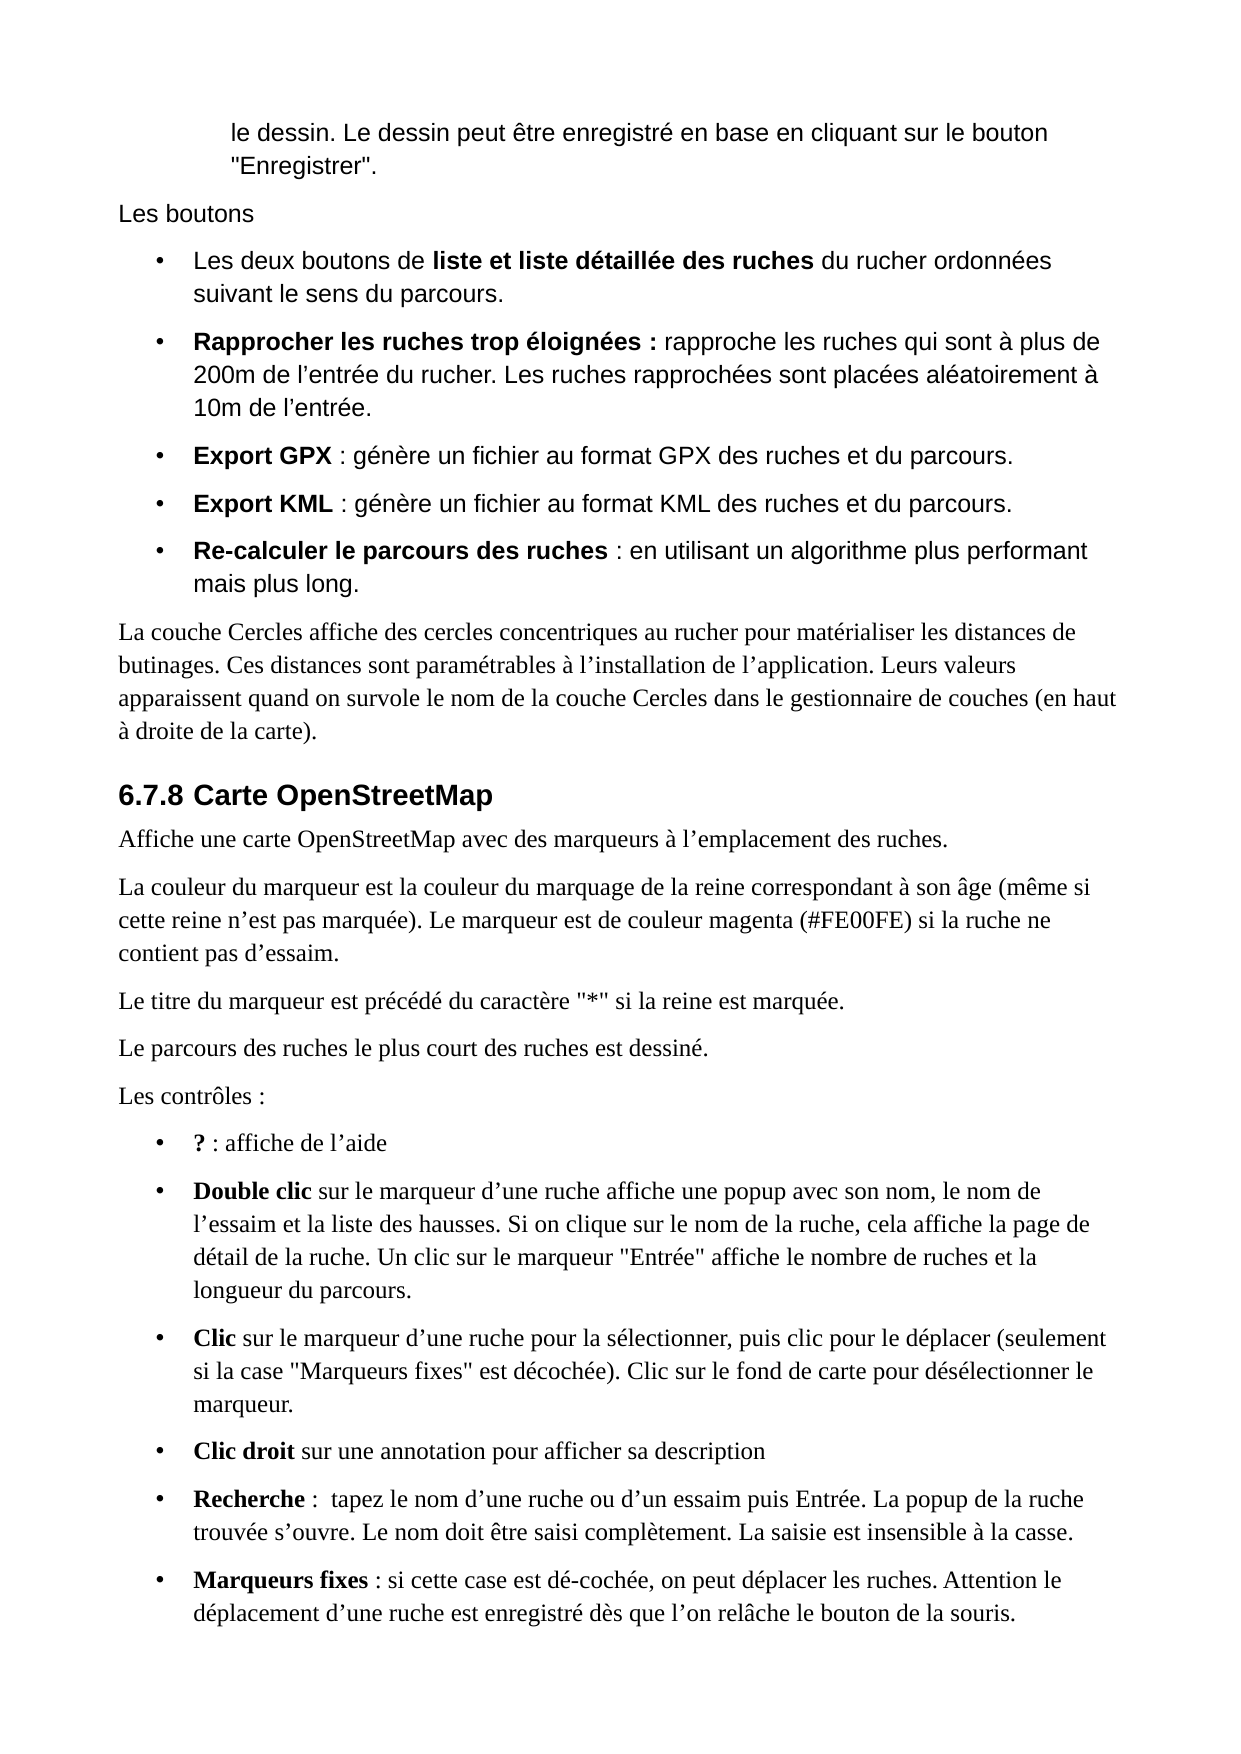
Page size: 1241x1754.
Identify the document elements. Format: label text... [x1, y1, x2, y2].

text Affiche une carte OpenStreetMap avec des marqueurs à l’emplacement des ruches. [118, 824, 1122, 853]
list ? : affiche de l’aide [156, 1128, 1122, 1157]
list le dessin. Le dessin peut être enregistré en base en cliquant sur le bouton "Enregistrer". [193, 118, 1122, 180]
list Export GPX : génère un fichier au format GPX des ruches et du parcours. [156, 441, 1122, 470]
list Marqueurs fixes : si cette case est dé-cochée, on peut déplacer les ruches. Attention le déplacement d’une ruche est enregistré dès que l’on relâche le bouton de la souris. [156, 1565, 1122, 1626]
list Re-calculer le parcours des ruches : en utilisant un algorithme plus performant mais plus long. [156, 536, 1122, 598]
text Le parcours des ruches le plus court des ruches est dessiné. [118, 1033, 1122, 1062]
list Export KML : génère un fichier au format KML des ruches et du parcours. [156, 488, 1122, 517]
list Double clic sur le marqueur d’une ruche affiche une popup avec son nom, le nom de l’essaim et la liste des hausses. Si on clique sur le nom de la ruche, cela affiche la page de détail de la ruche. Un clic sur le marqueur "Entrée" affiche le nombre de ruches et la longueur du parcours. [156, 1176, 1122, 1304]
text Le titre du marqueur est précédé du caractère "*" si la reine est marquée. [118, 986, 1122, 1014]
text Les contrôles : [118, 1081, 1122, 1110]
list Clic droit sur une annotation pour afficher sa description [156, 1436, 1122, 1465]
list Rapprocher les ruches trop éloignées : rapproche les ruches qui sont à plus de 200m de l’entrée du rucher. Les ruches rapprochées sont placées aléatoirement à 10m de l’entrée. [156, 327, 1122, 422]
list Clic sur le marqueur d’une ruche pour la sélectionner, puis clic pour le déplacer (seulement si la case "Marqueurs fixes" est décochée). Clic sur le fond de carte pour désélectionner le marqueur. [156, 1323, 1122, 1418]
subtitle Carte OpenStreetMap [118, 778, 1122, 812]
list Les deux boutons de liste et liste détaillée des ruches du rucher ordonnées suivant le sens du parcours. [156, 246, 1122, 308]
text Les boutons [118, 199, 1122, 227]
text La couleur du marqueur est la couleur du marquage de la reine correspondant à son âge (même si cette reine n’est pas marquée). Le marqueur est de couleur magenta (#FE00FE) si la ruche ne contient pas d’essaim. [118, 872, 1122, 967]
list Recherche : tapez le nom d’une ruche ou d’un essaim puis Entrée. La popup de la ruche trouvée s’ouvre. Le nom doit être saisi complètement. La saisie est insensible à la casse. [156, 1484, 1122, 1546]
text La couche Cercles affiche des cercles concentriques au rucher pour matérialiser les distances de butinages. Ces distances sont paramétrables à l’installation de l’application. Leurs valeurs apparaissent quand on survole le nom de la couche Cercles dans le gestionnaire de couches (en haut à droite de la carte). [118, 617, 1122, 745]
